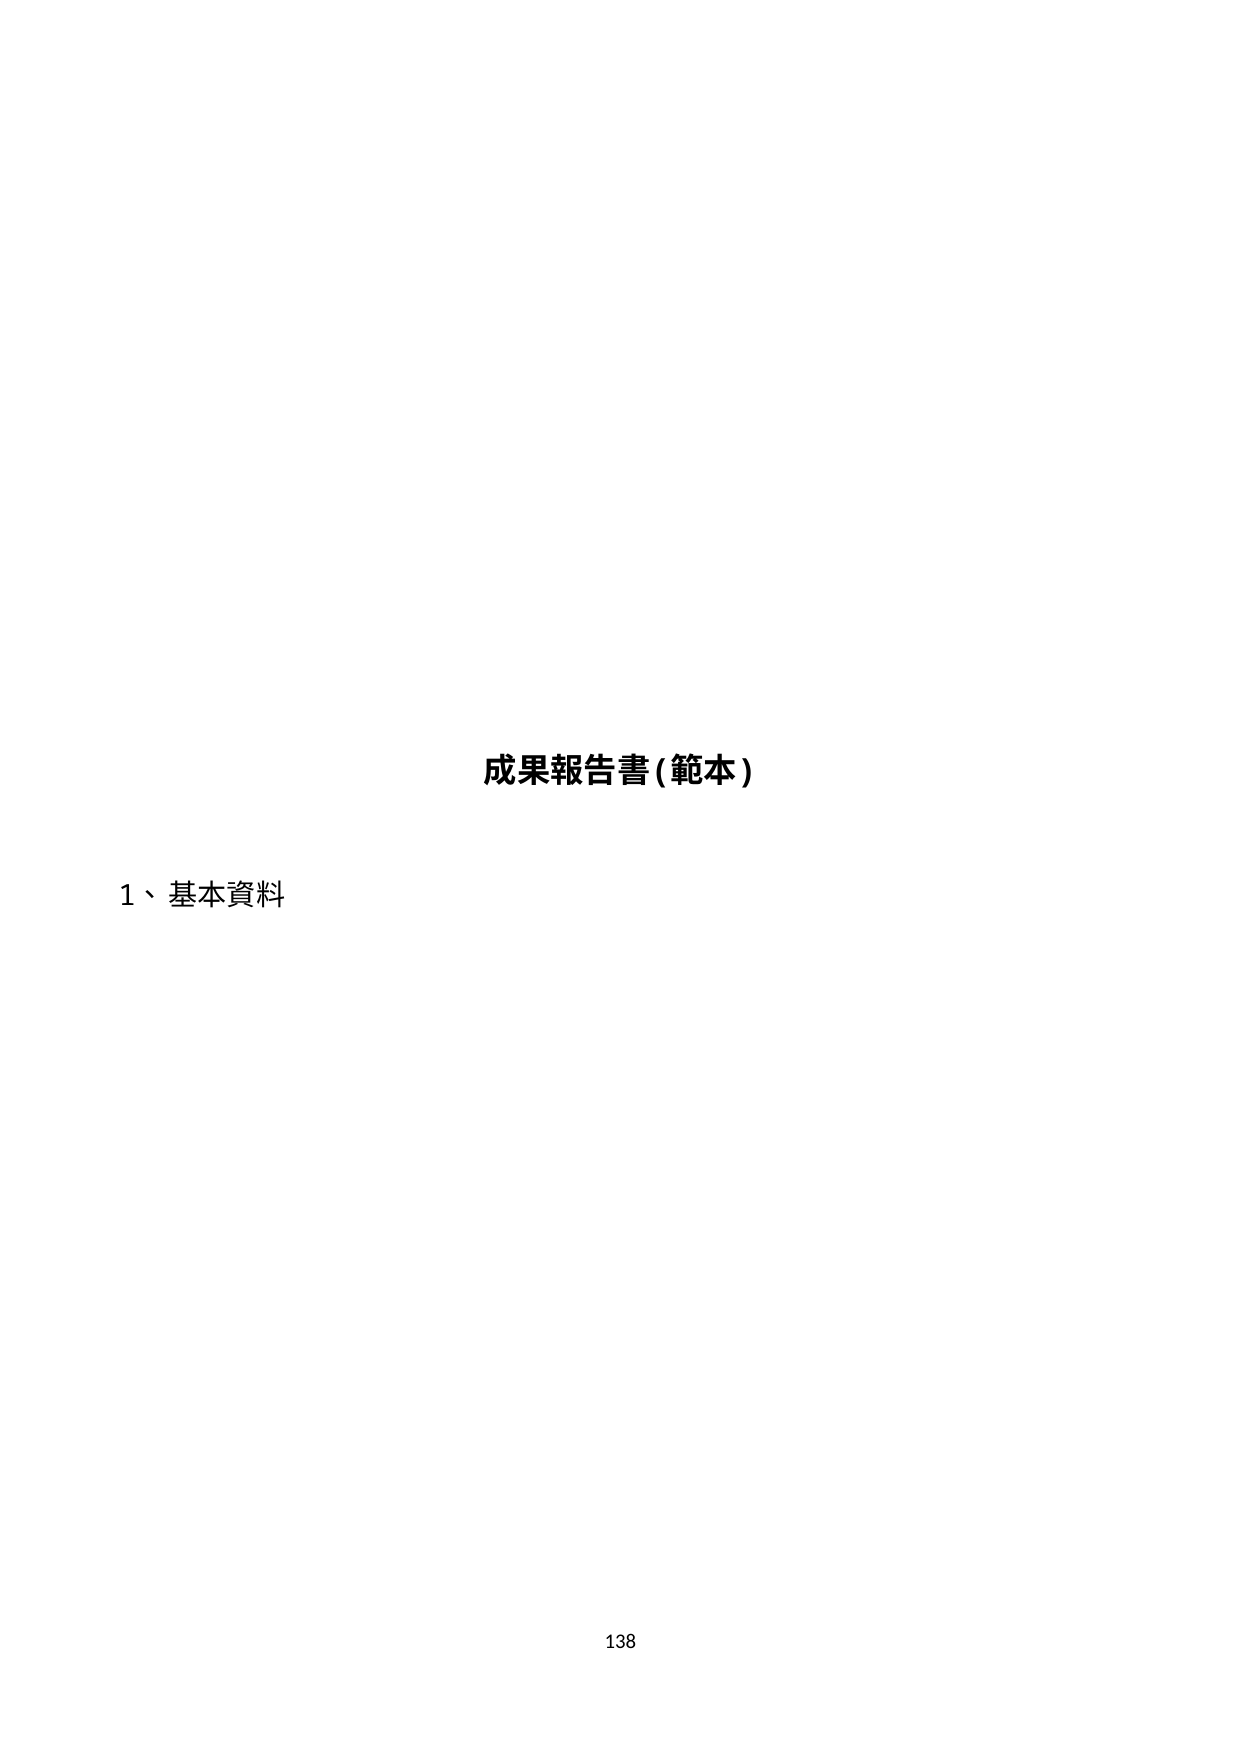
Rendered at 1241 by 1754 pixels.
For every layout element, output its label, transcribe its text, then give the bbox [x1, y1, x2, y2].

text 成果報告書(範本) [118, 727, 1122, 789]
list 基本資料 [118, 852, 1122, 914]
